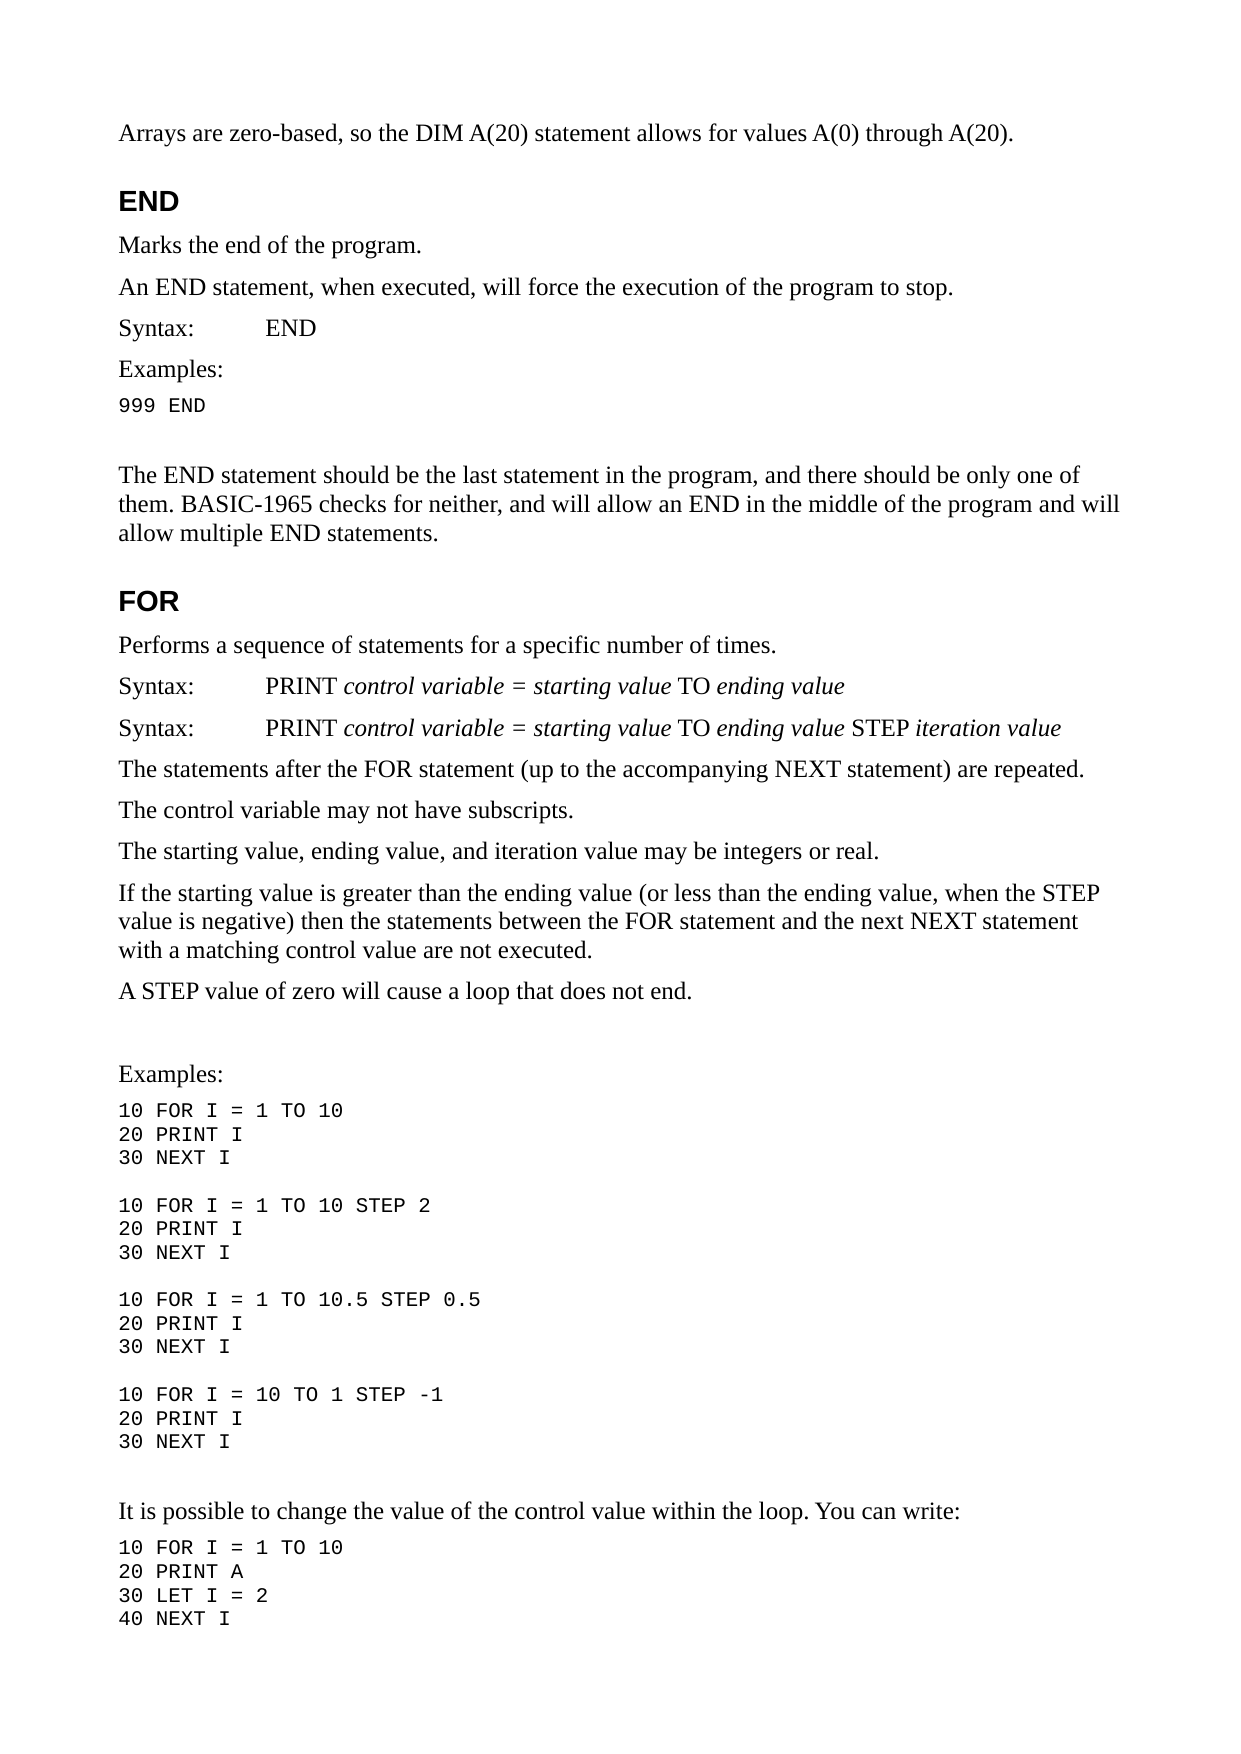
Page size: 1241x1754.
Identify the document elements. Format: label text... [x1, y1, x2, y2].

text Syntax: END [118, 313, 1122, 342]
text 20 PRINT I [118, 1407, 1122, 1431]
text 20 PRINT I [118, 1218, 1122, 1242]
text Examples: [118, 354, 1122, 383]
text The control variable may not have subscripts. [118, 795, 1122, 824]
text The END statement should be the last statement in the program, and there should be only one of them. BASIC-1965 checks for neither, and will allow an END in the middle of the program and will allow multiple END statements. [118, 460, 1122, 547]
text 20 PRINT A [118, 1561, 1122, 1584]
text It is possible to change the value of the control value within the loop. You can write: [118, 1496, 1122, 1525]
text 30 NEXT I [118, 1147, 1122, 1171]
text 30 NEXT I [118, 1337, 1122, 1360]
text Syntax: PRINT control variable = starting value TO ending value STEP iteration value [118, 713, 1122, 741]
text Performs a sequence of statements for a specific number of times. [118, 630, 1122, 659]
text 30 NEXT I [118, 1431, 1122, 1455]
text Syntax: PRINT control variable = starting value TO ending value [118, 671, 1122, 700]
text 30 LET I = 2 [118, 1584, 1122, 1608]
text 999 END [118, 395, 1122, 419]
text Arrays are zero-based, so the DIM A(20) statement allows for values A(0) through A(20). [118, 118, 1122, 147]
text 10 FOR I = 1 TO 10 [118, 1537, 1122, 1561]
text 30 NEXT I [118, 1242, 1122, 1266]
subtitle FOR [118, 584, 1122, 618]
text 40 NEXT I [118, 1608, 1122, 1632]
text 20 PRINT I [118, 1124, 1122, 1147]
text If the starting value is greater than the ending value (or less than the ending value, when the STEP value is negative) then the statements between the FOR statement and the next NEXT statement with a matching control value are not executed. [118, 878, 1122, 964]
text A STEP value of zero will cause a loop that does not end. [118, 976, 1122, 1005]
text Examples: [118, 1059, 1122, 1088]
text The starting value, ending value, and iteration value may be integers or real. [118, 836, 1122, 865]
text The statements after the FOR statement (up to the accompanying NEXT statement) are repeated. [118, 754, 1122, 783]
text 10 FOR I = 10 TO 1 STEP -1 [118, 1384, 1122, 1407]
text 10 FOR I = 1 TO 10 [118, 1100, 1122, 1124]
text An END statement, when executed, will force the execution of the program to stop. [118, 272, 1122, 300]
text 10 FOR I = 1 TO 10.5 STEP 0.5 [118, 1289, 1122, 1313]
text 10 FOR I = 1 TO 10 STEP 2 [118, 1195, 1122, 1218]
text Marks the end of the program. [118, 230, 1122, 259]
text 20 PRINT I [118, 1313, 1122, 1337]
subtitle END [118, 184, 1122, 218]
